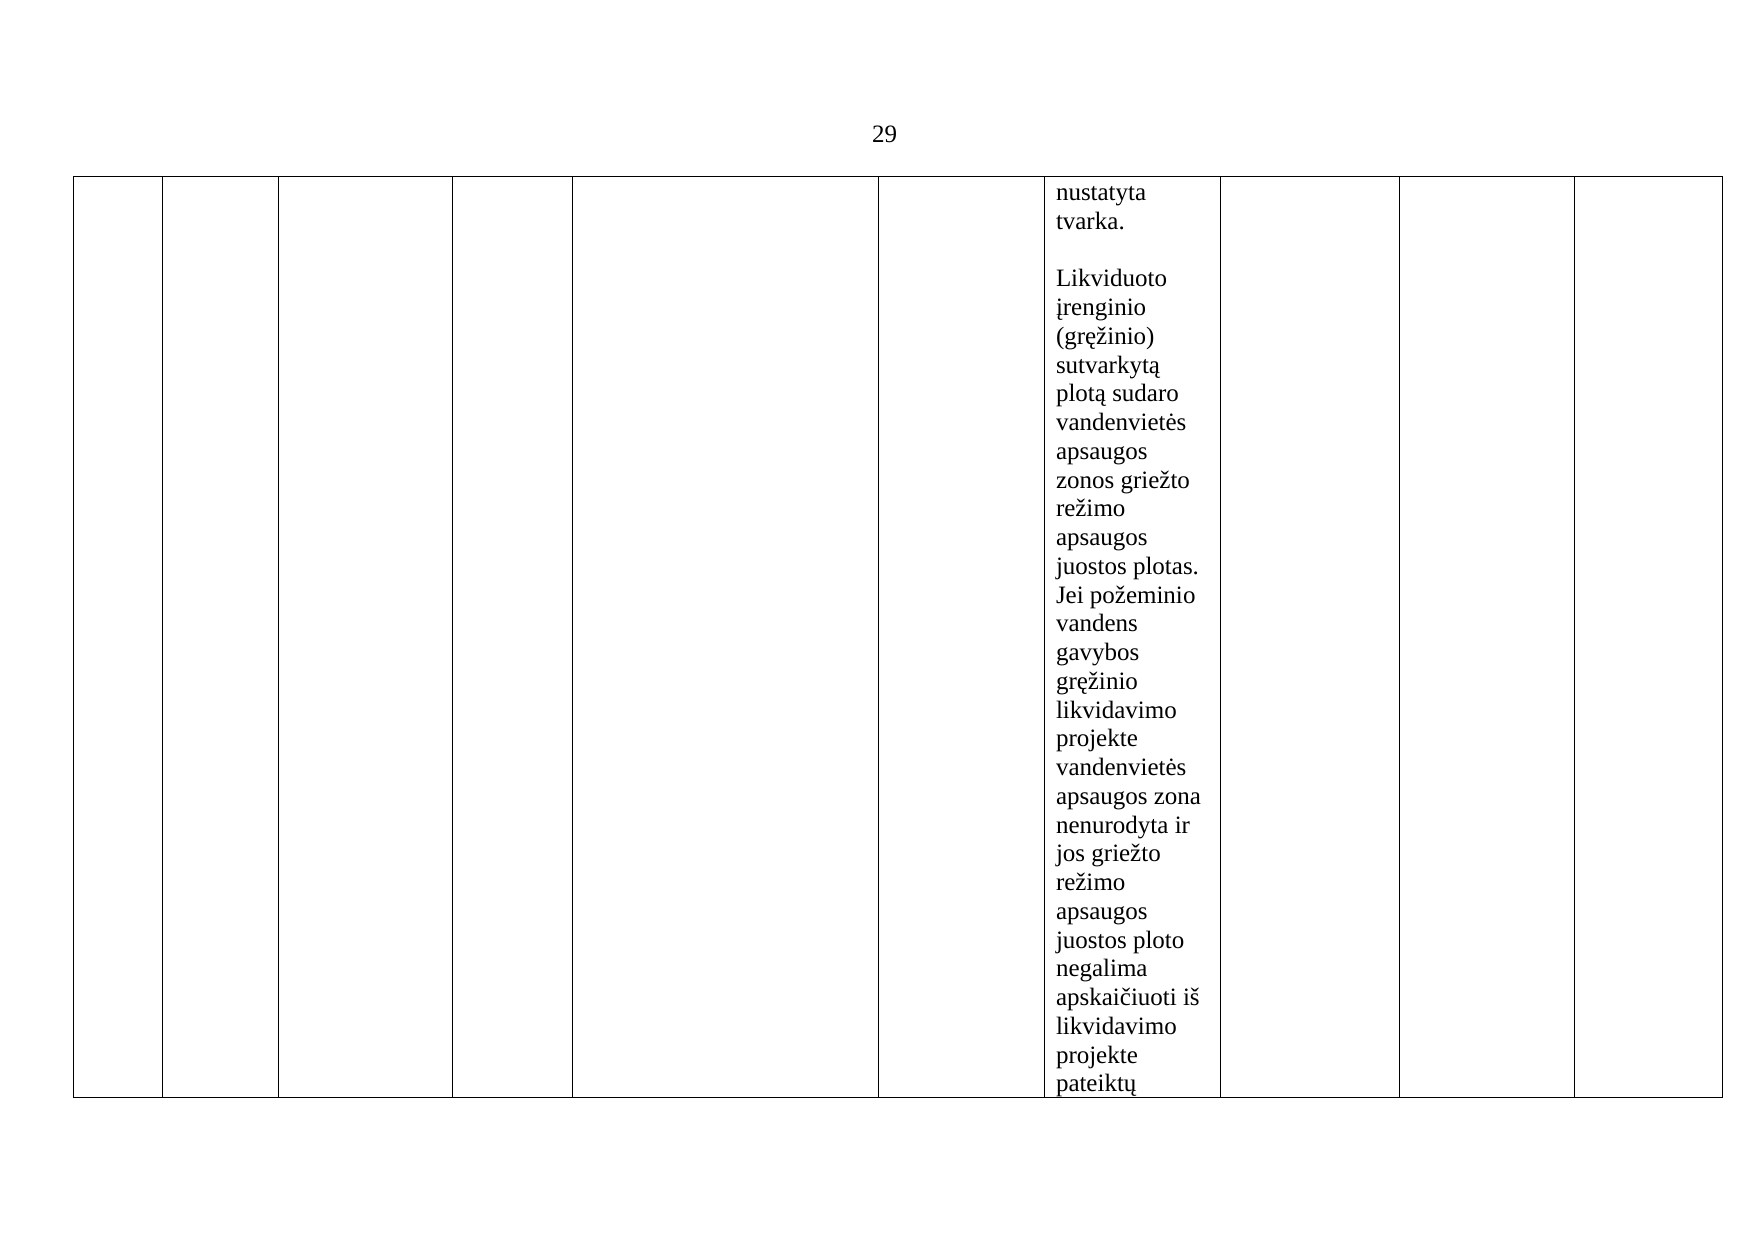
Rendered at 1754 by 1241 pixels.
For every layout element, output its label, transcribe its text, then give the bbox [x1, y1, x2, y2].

table_cell [1221, 177, 1399, 1097]
table_cell [279, 177, 452, 1097]
table_cell [1575, 177, 1722, 1097]
table_cell nustatyta tvarka. Likviduoto įrenginio (gręžinio) sutvarkytą plotą sudaro vandenvietės apsaugos zonos griežto režimo apsaugos juostos plotas. Jei požeminio vandens gavybos gręžinio likvidavimo projekte vandenvietės apsaugos zona nenurodyta ir jos griežto režimo apsaugos juostos ploto negalima apskaičiuoti iš likvidavimo projekte pateiktų [1045, 177, 1220, 1097]
table_cell [74, 177, 162, 1097]
table_cell [1400, 177, 1574, 1097]
table_cell [1723, 176, 1728, 1097]
table_cell [453, 177, 572, 1097]
table_cell [163, 177, 278, 1097]
table_cell [573, 177, 878, 1097]
table_cell [879, 177, 1044, 1097]
